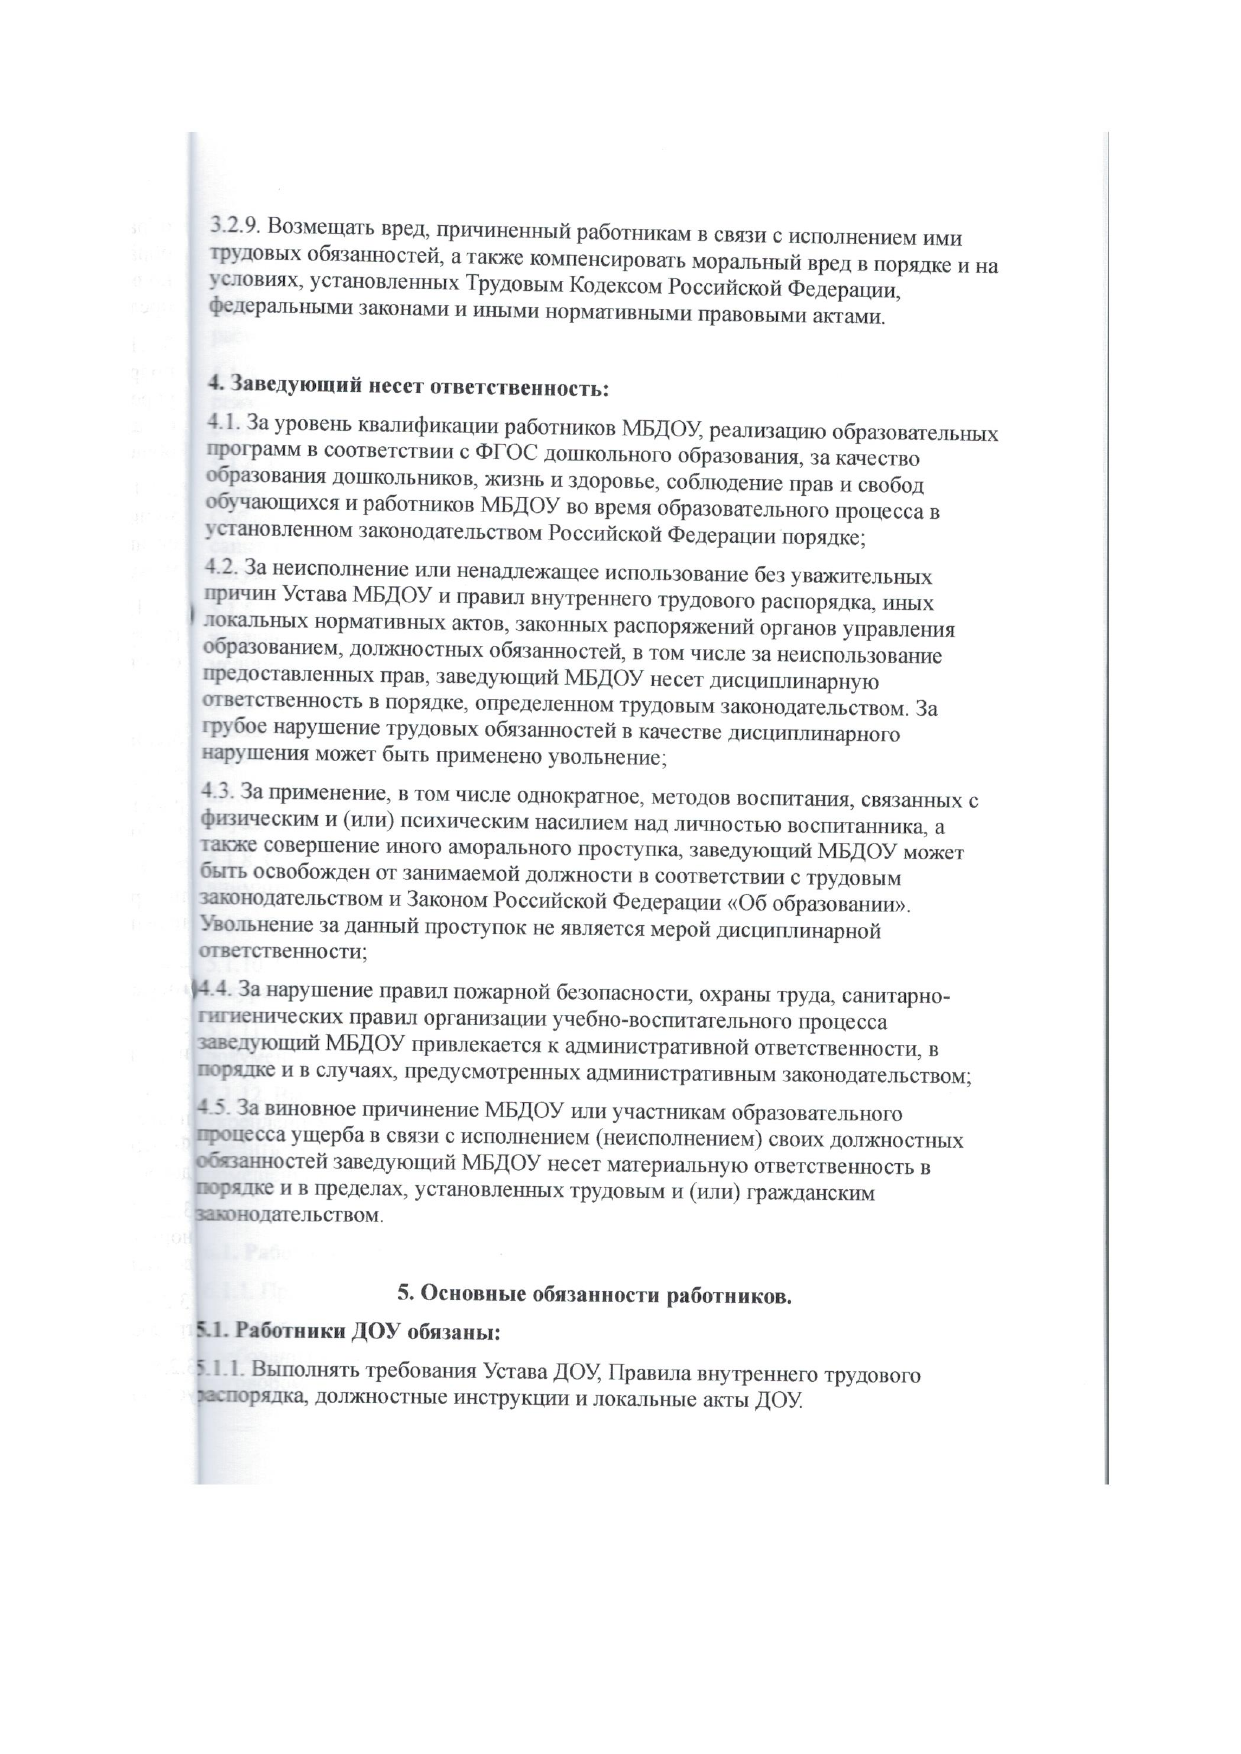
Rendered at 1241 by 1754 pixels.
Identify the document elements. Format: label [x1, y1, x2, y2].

picture [118, 118, 1123, 1499]
